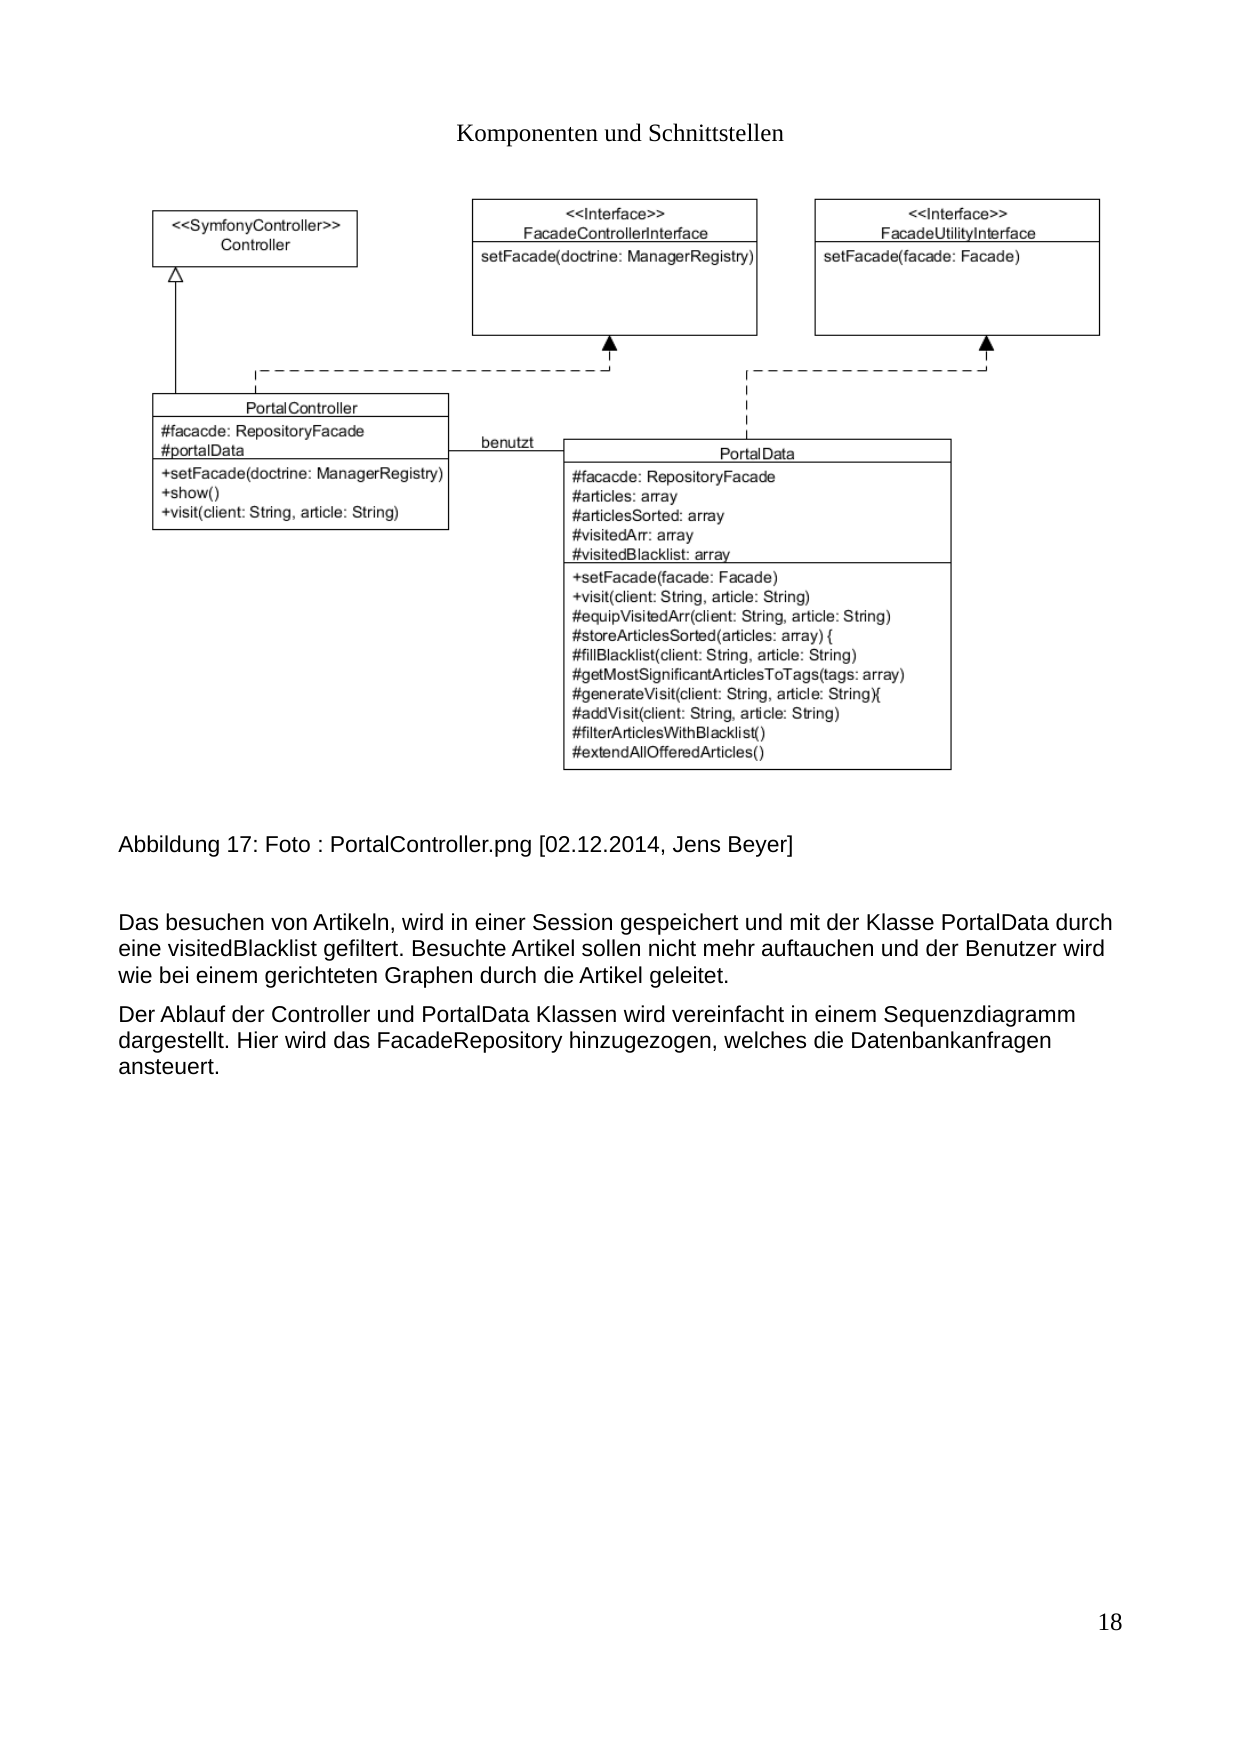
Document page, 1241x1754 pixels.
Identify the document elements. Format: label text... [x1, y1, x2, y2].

text Abbildung 17: Foto : PortalController.png [02.12.2014, Jens Beyer] [118, 831, 1122, 858]
picture [118, 176, 1123, 793]
text Der Ablauf der Controller und PortalData Klassen wird vereinfacht in einem Sequenzdiagramm dargestellt. Hier wird das FacadeRepository hinzugezogen, welches die Datenbankanfragen ansteuert. [118, 1001, 1122, 1079]
text Das besuchen von Artikeln, wird in einer Session gespeichert und mit der Klasse PortalData durch eine visitedBlacklist gefiltert. Besuchte Artikel sollen nicht mehr auftauchen und der Benutzer wird wie bei einem gerichteten Graphen durch die Artikel geleitet. [118, 909, 1122, 988]
